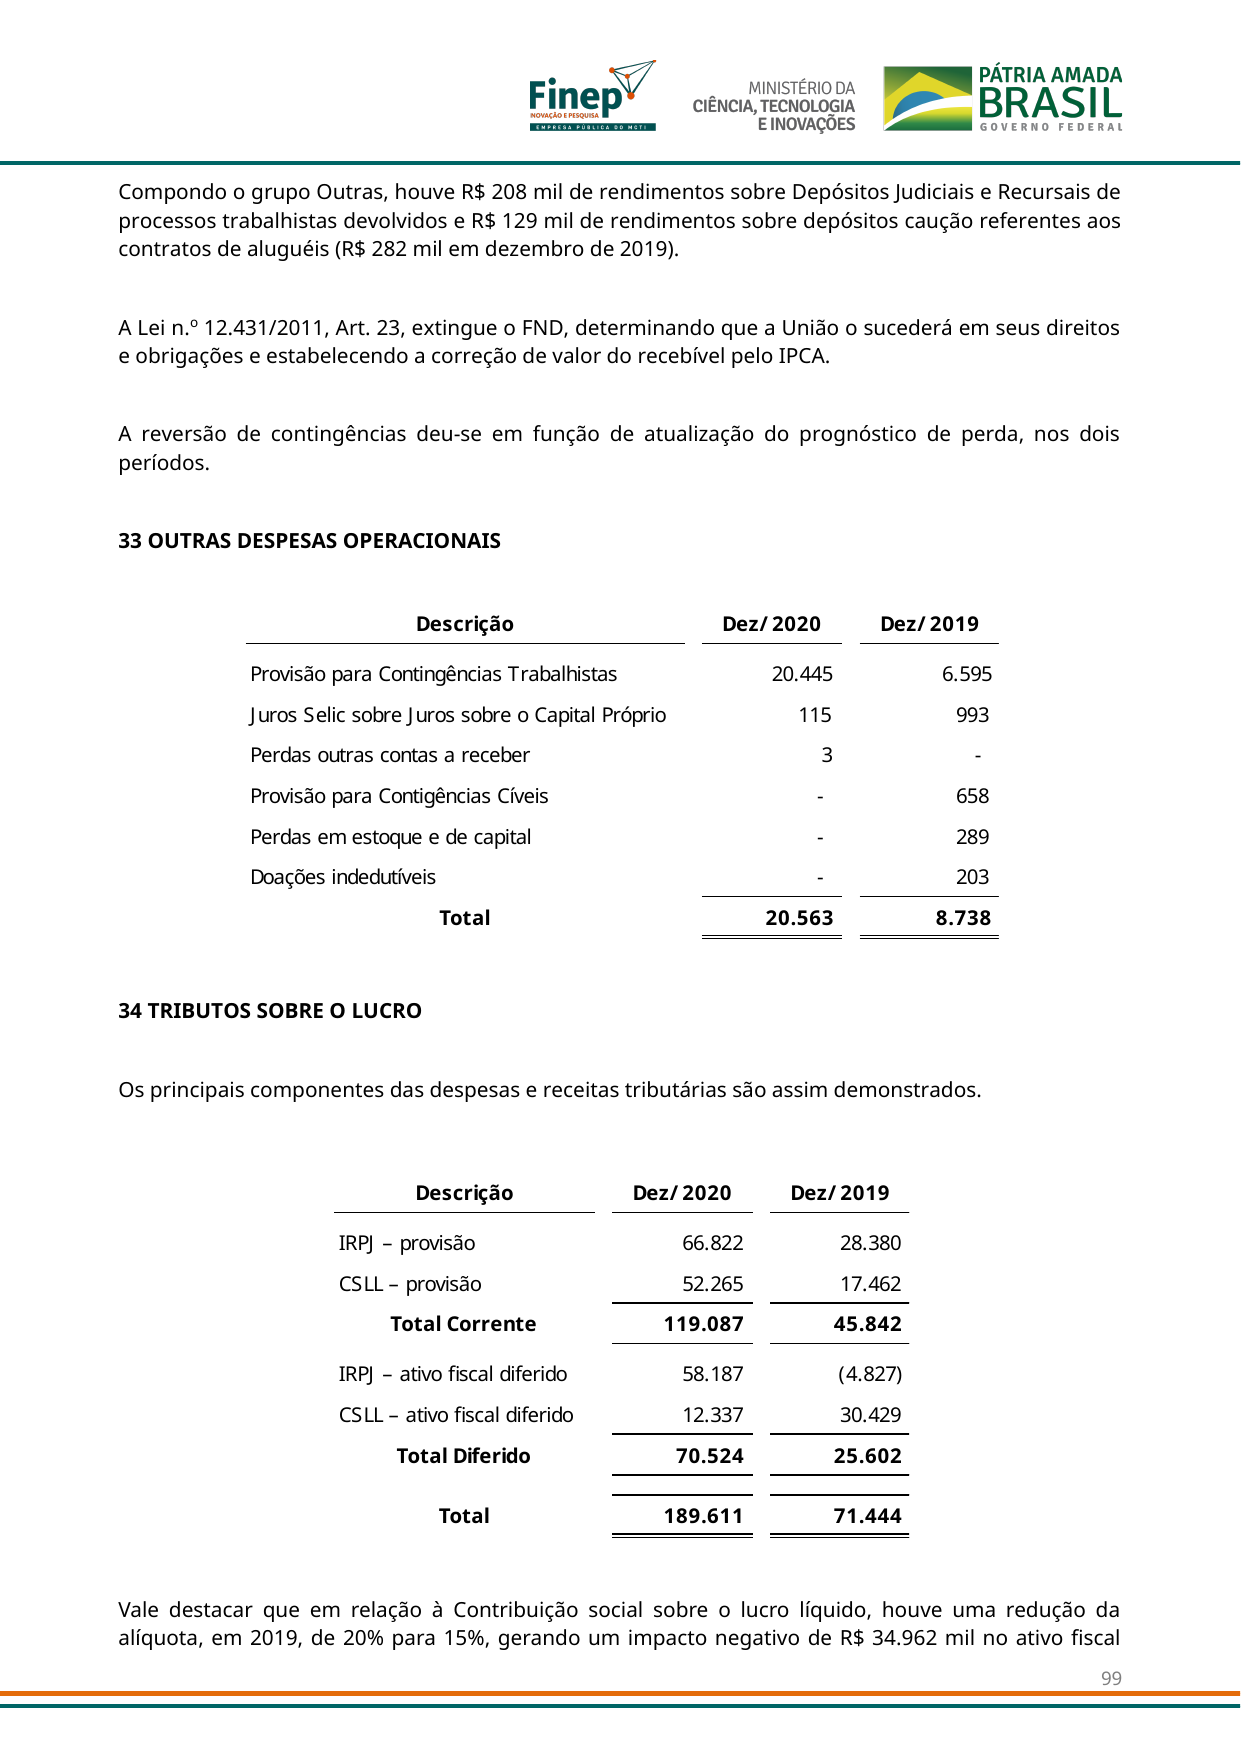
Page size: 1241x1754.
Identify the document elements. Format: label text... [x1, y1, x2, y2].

text A reversão de contingências deu-se em função de atualização do prognóstico de perda, nos dois períodos. [118, 419, 1122, 476]
text Os principais componentes das despesas e receitas tributárias são assim demonstrados. [118, 1075, 1122, 1103]
picture [530, 60, 1123, 134]
text Vale destacar que em relação à Contribuição social sobre o lucro líquido, houve uma redução da alíquota, em 2019, de 20% para 15%, gerando um impacto negativo de R$ 34.962 mil no ativo fiscal [118, 1595, 1122, 1652]
text Compondo o grupo Outras, houve R$ 208 mil de rendimentos sobre Depósitos Judiciais e Recursais de processos trabalhistas devolvidos e R$ 129 mil de rendimentos sobre depósitos caução referentes aos contratos de aluguéis (R$ 282 mil em dezembro de 2019). [118, 177, 1122, 263]
subtitle 34 TRIBUTOS SOBRE O LUCRO [118, 996, 1122, 1025]
subtitle 33 OUTRAS DESPESAS OPERACIONAIS [118, 526, 1122, 555]
text A Lei n.o 12.431/2011, Art. 23, extingue o FND, determinando que a União o sucederá em seus direitos e obrigações e estabelecendo a correção de valor do recebível pelo IPCA. [118, 313, 1122, 369]
